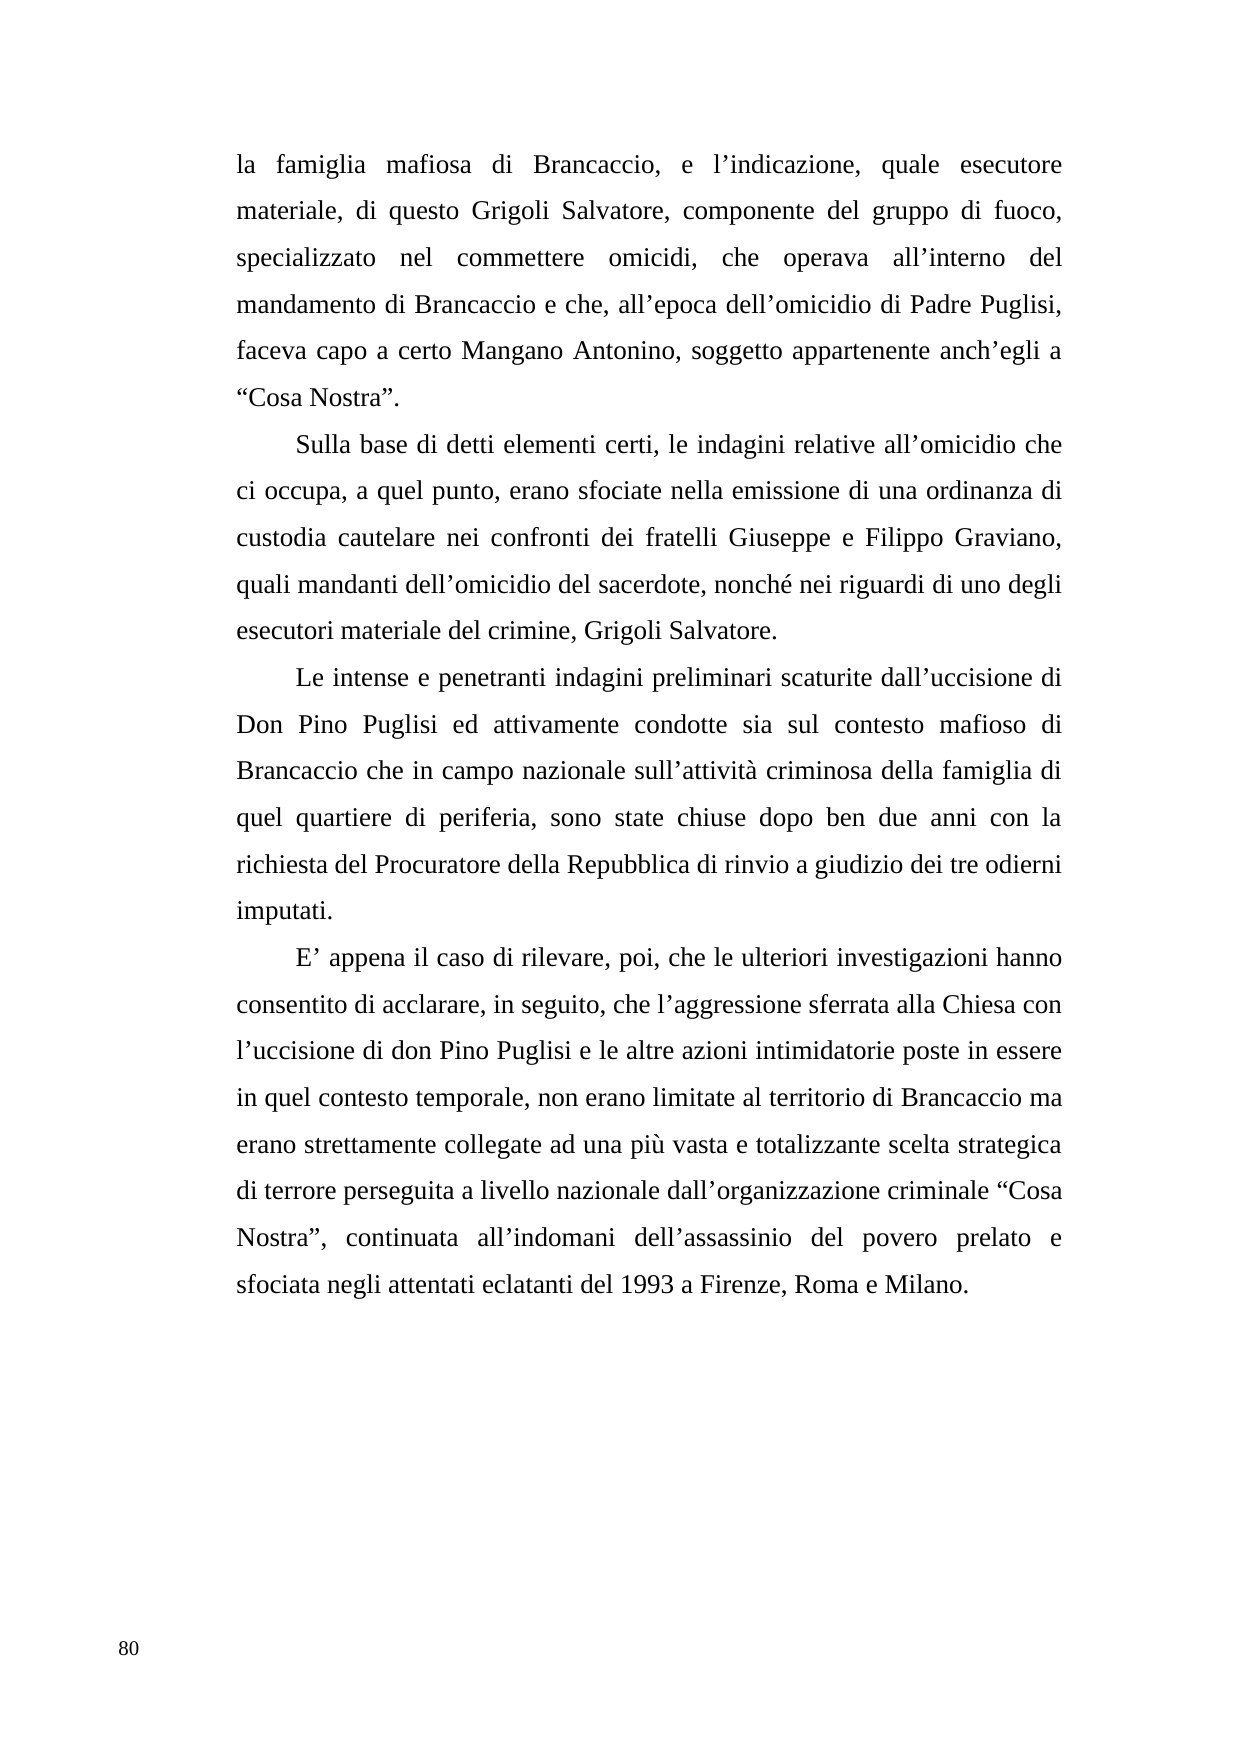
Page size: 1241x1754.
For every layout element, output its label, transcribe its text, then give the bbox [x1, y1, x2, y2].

text E’ appena il caso di rilevare, poi, che le ulteriori investigazioni hanno consentito di acclarare, in seguito, che l’aggressione sferrata alla Chiesa con l’uccisione di don Pino Puglisi e le altre azioni intimidatorie poste in essere in quel contesto temporale, non erano limitate al territorio di Brancaccio ma erano strettamente collegate ad una più vasta e totalizzante scelta strategica di terrore perseguita a livello nazionale dall’organizzazione criminale “Cosa Nostra”, continuata all’indomani dell’assassinio del povero prelato e sfociata negli attentati eclatanti del 1993 a Firenze, Roma e Milano. [236, 941, 1063, 1299]
text Sulla base di detti elementi certi, le indagini relative all’omicidio che ci occupa, a quel punto, erano sfociate nella emissione di una ordinanza di custodia cautelare nei confronti dei fratelli Giuseppe e Filippo Graviano, quali mandanti dell’omicidio del sacerdote, nonché nei riguardi di uno degli esecutori materiale del crimine, Grigoli Salvatore. [236, 428, 1063, 646]
text Le intense e penetranti indagini preliminari scaturite dall’uccisione di Don Pino Puglisi ed attivamente condotte sia sul contesto mafioso di Brancaccio che in campo nazionale sull’attività criminosa della famiglia di quel quartiere di periferia, sono state chiuse dopo ben due anni con la richiesta del Procuratore della Repubblica di rinvio a giudizio dei tre odierni imputati. [236, 661, 1063, 926]
text la famiglia mafiosa di Brancaccio, e l’indicazione, quale esecutore materiale, di questo Grigoli Salvatore, componente del gruppo di fuoco, specializzato nel commettere omicidi, che operava all’interno del mandamento di Brancaccio e che, all’epoca dell’omicidio di Padre Puglisi, faceva capo a certo Mangano Antonino, soggetto appartenente anch’egli a “Cosa Nostra”. [236, 148, 1063, 412]
